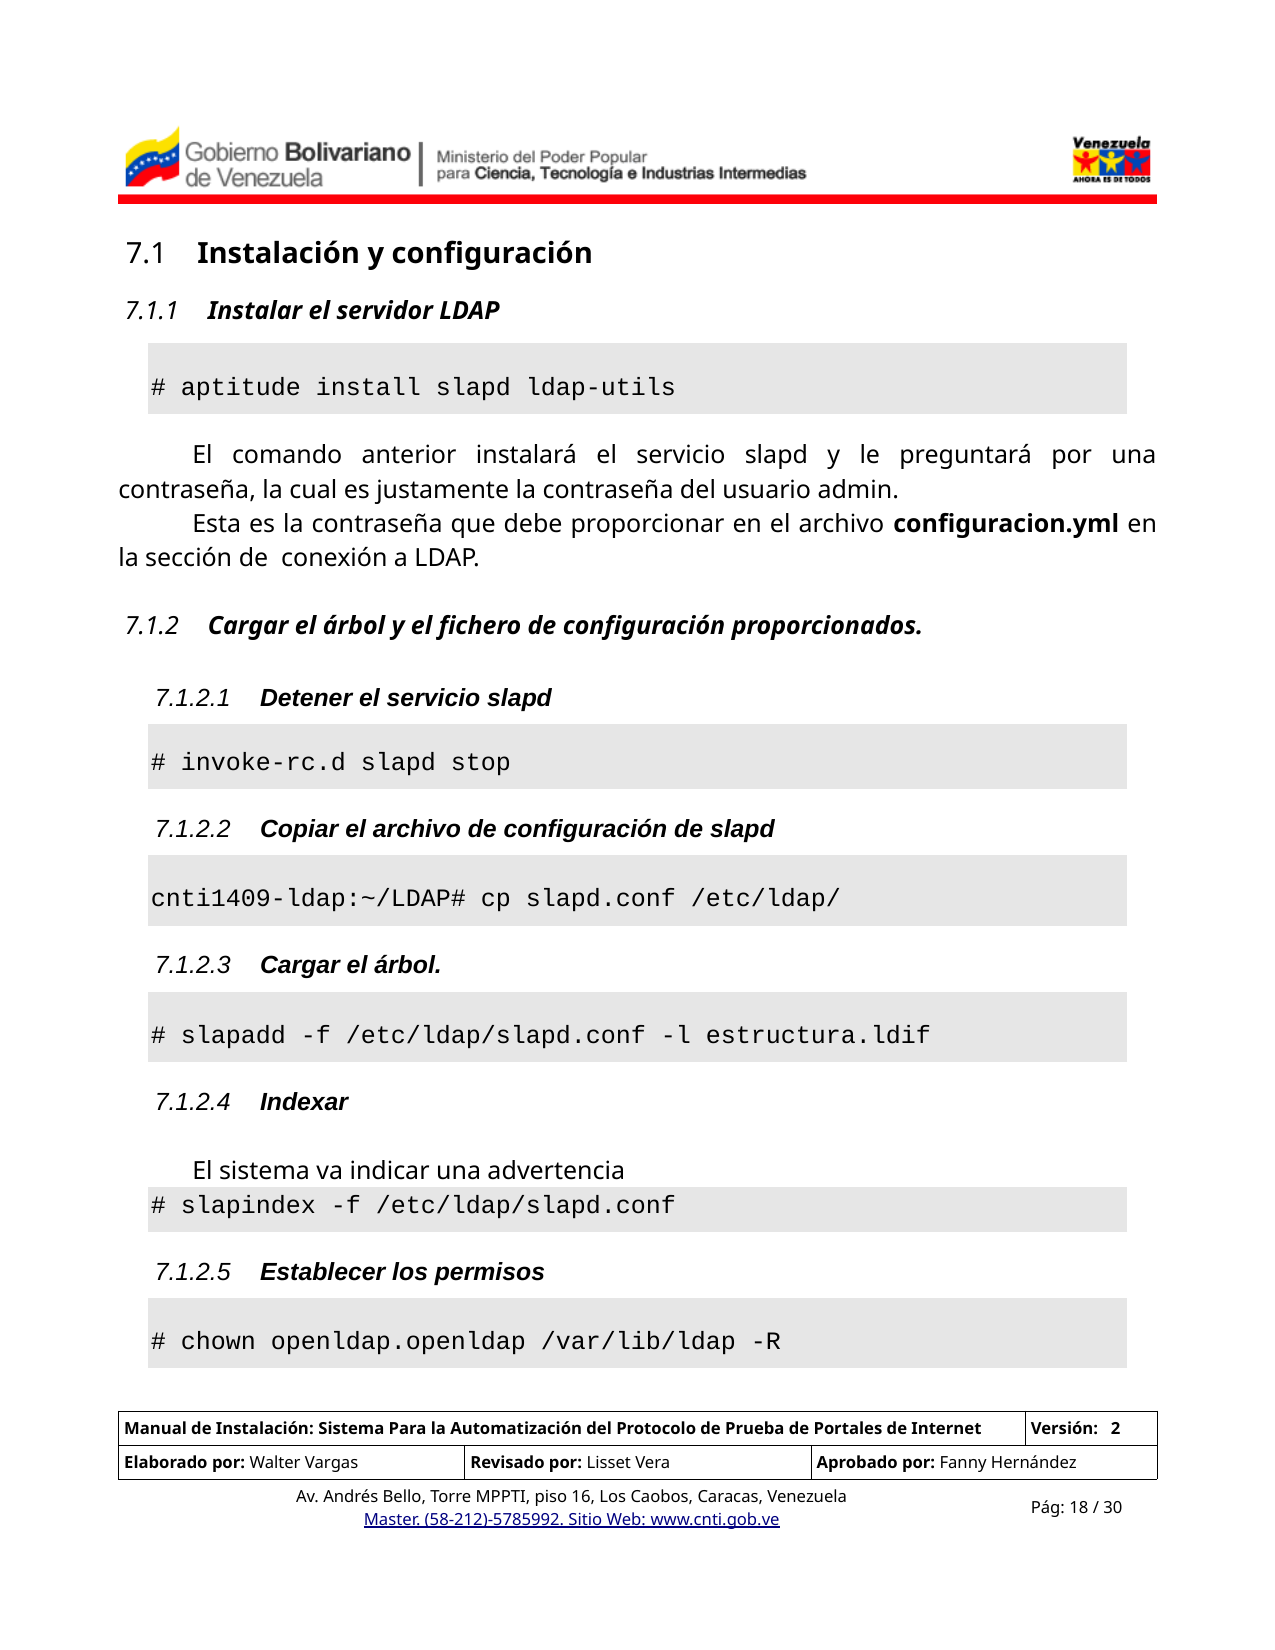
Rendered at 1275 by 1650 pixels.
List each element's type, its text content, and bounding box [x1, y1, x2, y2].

text # slapindex -f /etc/ldap/slapd.conf [148, 1187, 1127, 1224]
text El sistema va indicar una advertencia [118, 1128, 1157, 1187]
subtitle Copiar el archivo de configuración de slapd [148, 814, 1157, 843]
text El comando anterior instalará el servicio slapd y le preguntará por una contraseña, la cual es justamente la contraseña del usuario admin. [118, 414, 1157, 505]
text # slapadd -f /etc/ldap/slapd.conf -l estructura.ldif [148, 992, 1127, 1053]
subtitle Instalar el servidor LDAP [118, 292, 1157, 326]
text # aptitude install slapd ldap-utils [148, 343, 1127, 406]
subtitle Instalación y configuración [118, 233, 1157, 272]
subtitle Cargar el árbol. [148, 951, 1157, 979]
text # chown openldap.openldap /var/lib/ldap -R [148, 1298, 1127, 1360]
subtitle Cargar el árbol y el fichero de configuración proporcionados. [118, 607, 1157, 642]
subtitle Detener el servicio slapd [148, 683, 1157, 712]
picture [118, 118, 1157, 204]
text cnti1409-ldap:~/LDAP# cp slapd.conf /etc/ldap/ [148, 855, 1127, 917]
subtitle Establecer los permisos [148, 1257, 1157, 1286]
text # invoke-rc.d slapd stop [148, 724, 1127, 781]
text Esta es la contraseña que debe proporcionar en el archivo configuracion.yml en la sección de conexión a LDAP. [118, 505, 1157, 573]
subtitle Indexar [148, 1087, 1157, 1115]
